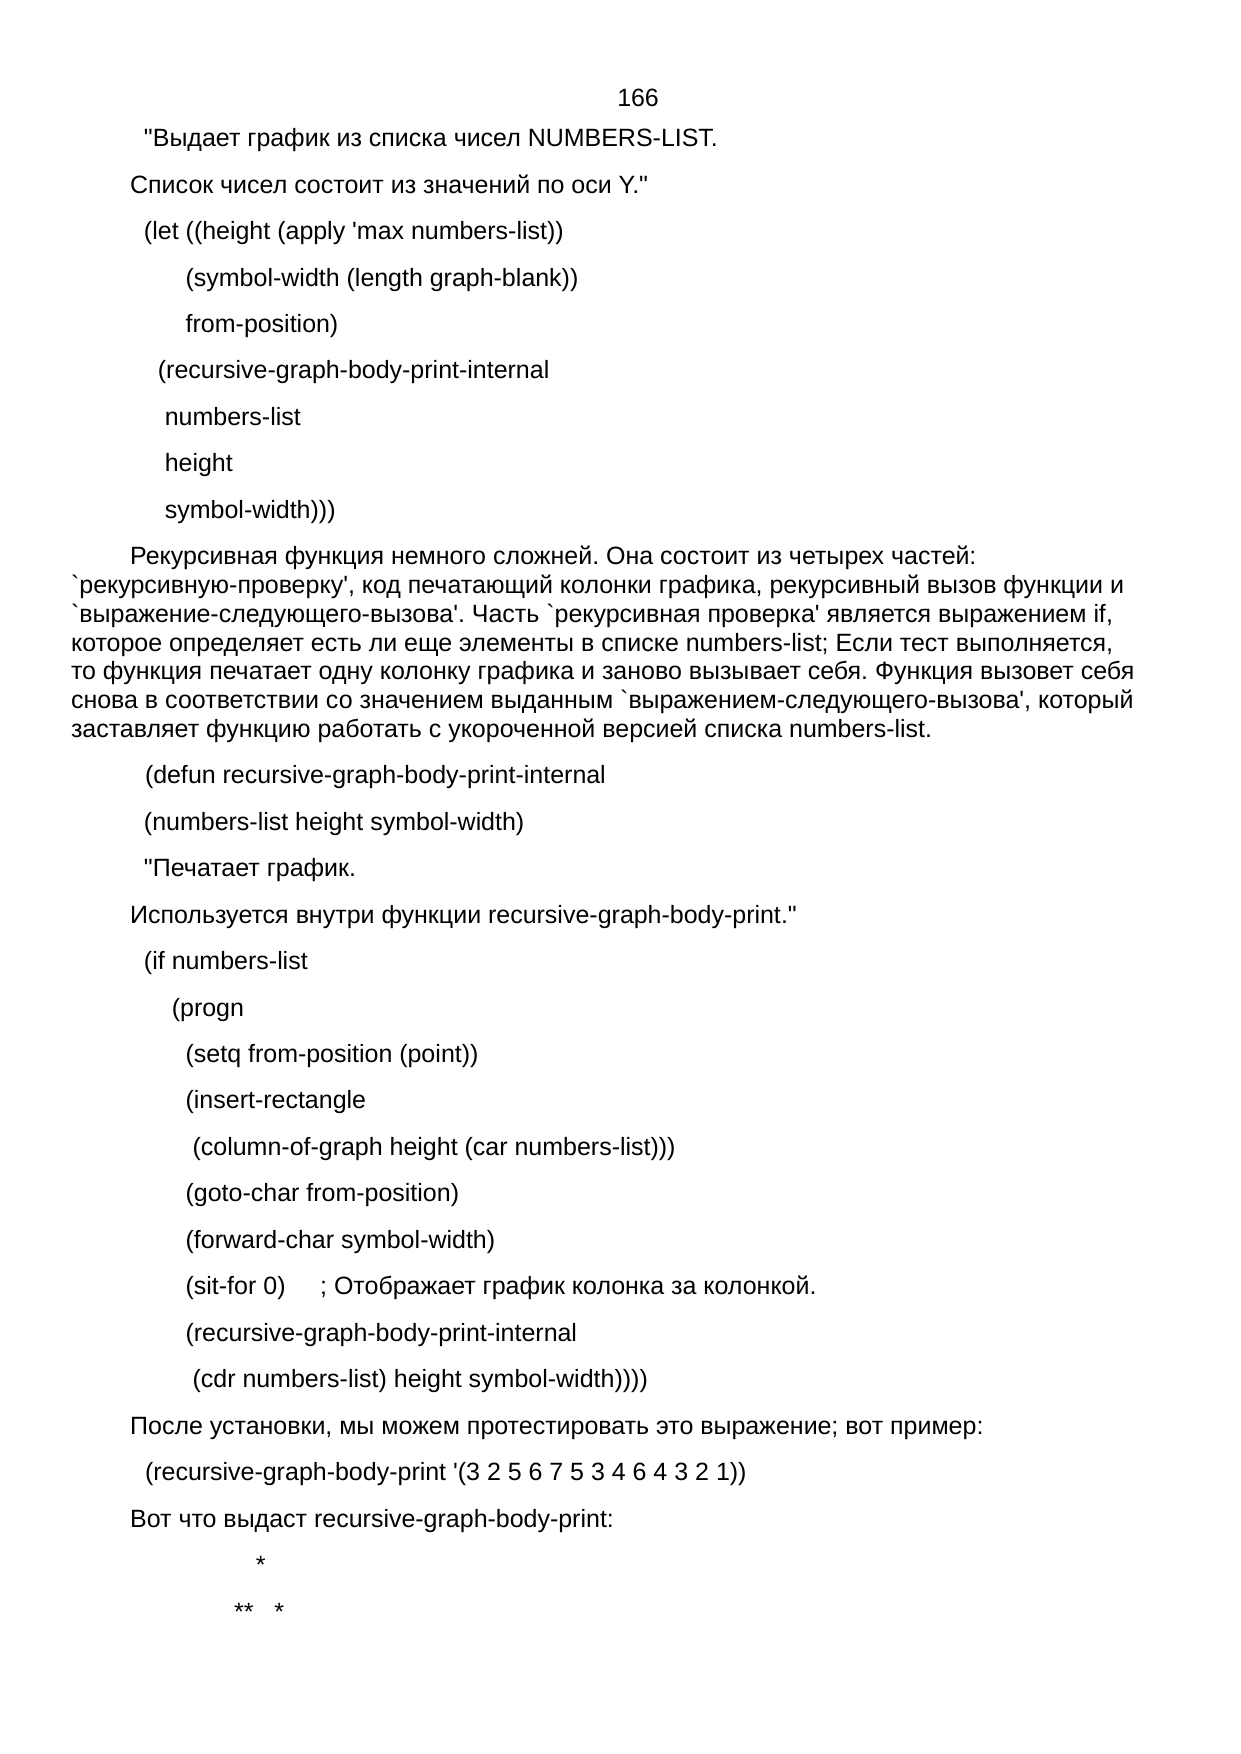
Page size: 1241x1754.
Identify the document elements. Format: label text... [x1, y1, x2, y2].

text (forward-char symbol-width) [71, 1225, 1146, 1254]
text (sit-for 0) ; Отображает график колонка за колонкой. [71, 1271, 1146, 1300]
text (progn [71, 993, 1146, 1021]
text Список чисел состоит из значений по оси Y." [71, 170, 1146, 198]
text (goto-char from-position) [71, 1178, 1146, 1207]
text Рекурсивная функция немного сложней. Она состоит из четырех частей: `рекурсивную-проверку', код печатающий колонки графика, рекурсивный вызов функции и `выражение-следующего-вызова'. Часть `рекурсивная проверка' является выражением if, которое определяет есть ли еще элементы в списке numbers-list; Если тест выполняется, то функция печатает одну колонку графика и заново вызывает себя. Функция вызовет себя снова в соответствии со значением выданным `выражением-следующего-вызова', который заставляет функцию работать с укороченной версией списка numbers-list. [71, 541, 1146, 743]
text (let ((height (apply 'max numbers-list)) [71, 216, 1146, 245]
text (recursive-graph-body-print-internal [71, 1318, 1146, 1347]
text (insert-rectangle [71, 1086, 1146, 1114]
text (numbers-list height symbol-width) [71, 807, 1146, 836]
text Вот что выдаст recursive-graph-body-print: [71, 1504, 1146, 1532]
text (cdr numbers-list) height symbol-width)))) [71, 1364, 1146, 1393]
text * [71, 1550, 1146, 1579]
text (recursive-graph-body-print-internal [71, 356, 1146, 384]
text "Печатает график. [71, 853, 1146, 882]
text symbol-width))) [71, 495, 1146, 524]
text (symbol-width (length graph-blank)) [71, 263, 1146, 291]
text (recursive-graph-body-print '(3 2 5 6 7 5 3 4 6 4 3 2 1)) [71, 1457, 1146, 1486]
text numbers-list [71, 402, 1146, 431]
text ** * [71, 1597, 1146, 1625]
text from-position) [71, 309, 1146, 338]
text (setq from-position (point)) [71, 1039, 1146, 1068]
text "Выдает график из списка чисел NUMBERS-LIST. [71, 123, 1146, 152]
text После установки, мы можем протестировать это выражение; вот пример: [71, 1411, 1146, 1439]
text height [71, 448, 1146, 477]
text Используется внутри функции recursive-graph-body-print." [71, 900, 1146, 928]
text (column-of-graph height (car numbers-list))) [71, 1132, 1146, 1161]
text (defun recursive-graph-body-print-internal [71, 760, 1146, 789]
text (if numbers-list [71, 946, 1146, 975]
